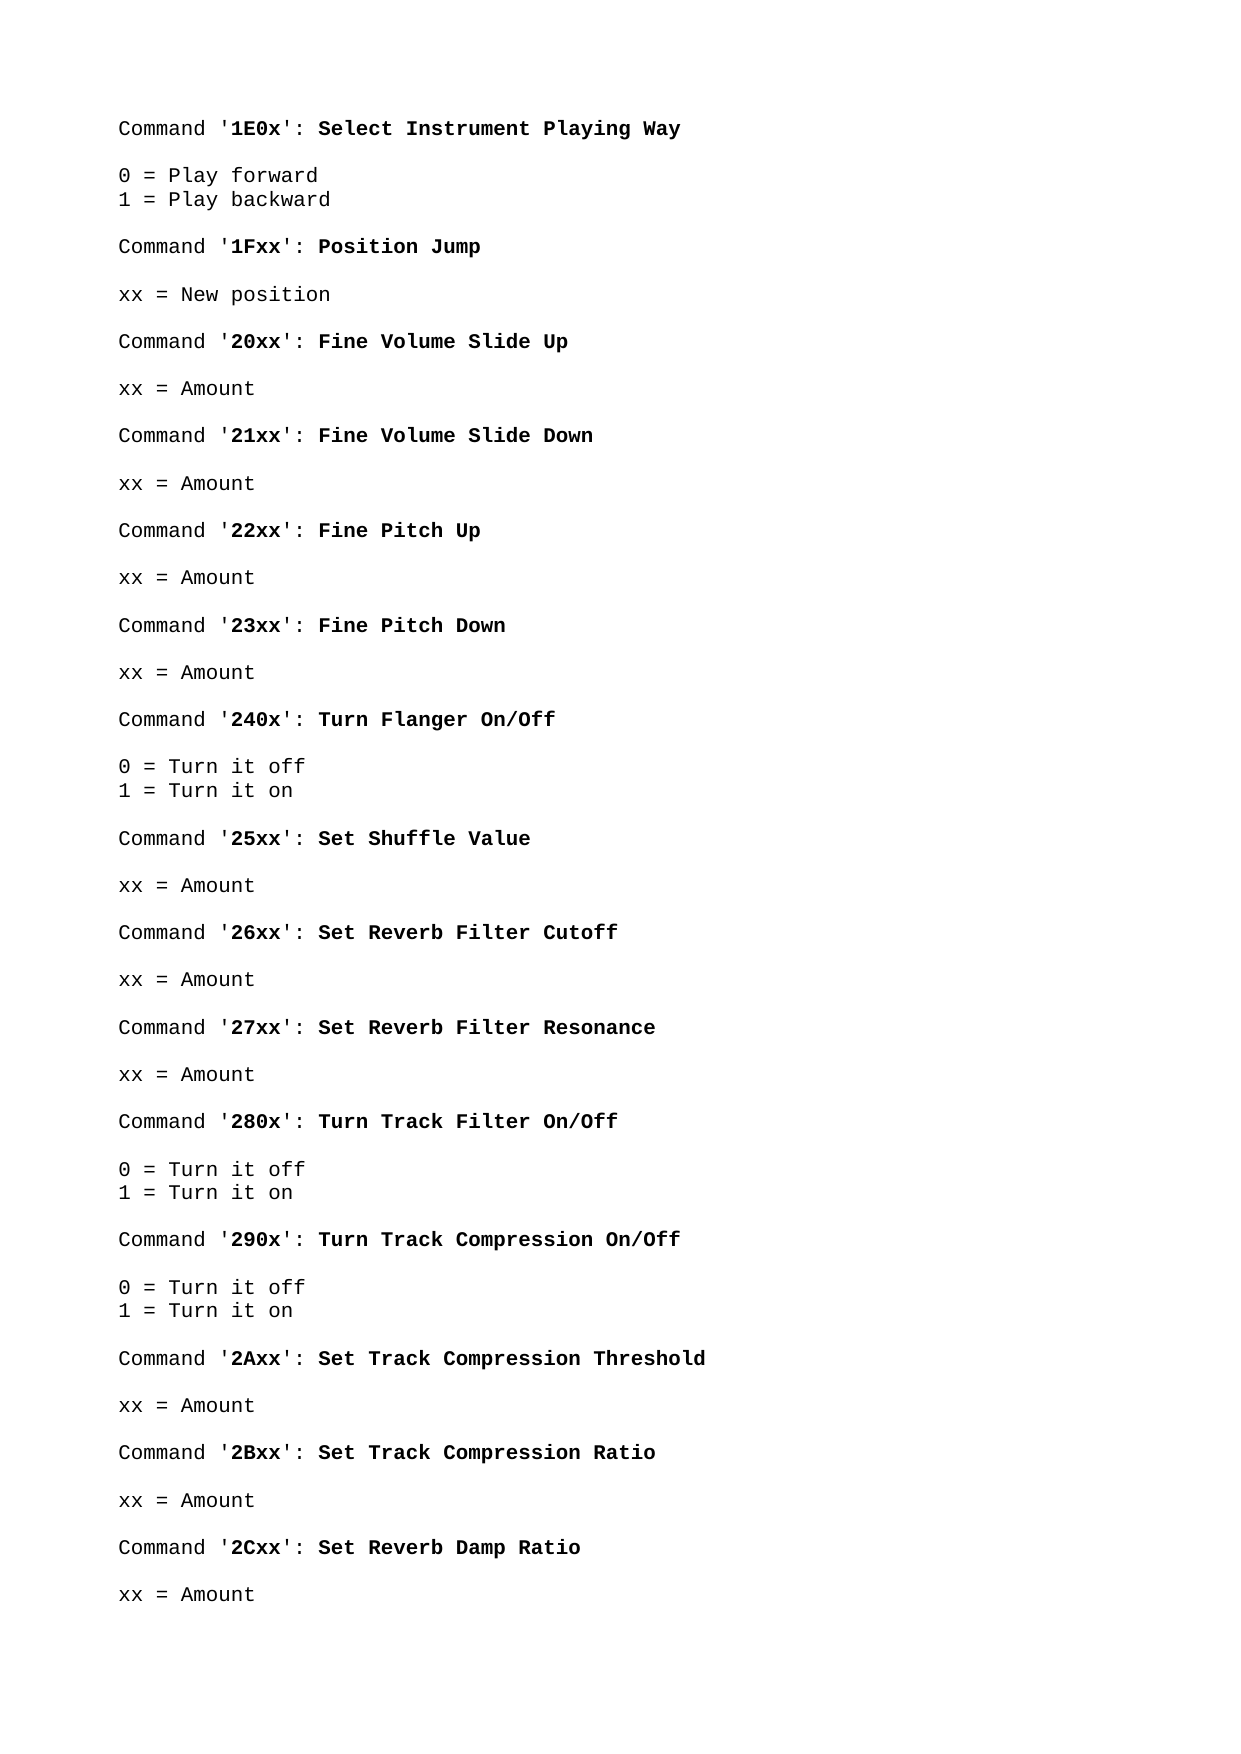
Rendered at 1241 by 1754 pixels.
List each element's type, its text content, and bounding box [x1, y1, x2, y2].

text 1 = Turn it on [118, 780, 1122, 804]
text xx = Amount [118, 1064, 1122, 1088]
text Command '26xx': Set Reverb Filter Cutoff [118, 922, 1122, 946]
text 1 = Turn it on [118, 1300, 1122, 1324]
text Command '240x': Turn Flanger On/Off [118, 709, 1122, 733]
text Command '1Fxx': Position Jump [118, 236, 1122, 260]
text 0 = Turn it off [118, 1158, 1122, 1182]
text xx = Amount [118, 969, 1122, 993]
text 0 = Turn it off [118, 757, 1122, 780]
text xx = New position [118, 284, 1122, 307]
text Command '2Axx': Set Track Compression Threshold [118, 1348, 1122, 1371]
text xx = Amount [118, 473, 1122, 496]
text xx = Amount [118, 567, 1122, 591]
text Command '20xx': Fine Volume Slide Up [118, 331, 1122, 354]
text Command '21xx': Fine Volume Slide Down [118, 426, 1122, 449]
text 0 = Turn it off [118, 1277, 1122, 1300]
text Command '22xx': Fine Pitch Up [118, 520, 1122, 544]
text Command '25xx': Set Shuffle Value [118, 827, 1122, 851]
text xx = Amount [118, 378, 1122, 402]
text xx = Amount [118, 1584, 1122, 1608]
text 0 = Play forward [118, 165, 1122, 189]
text xx = Amount [118, 662, 1122, 686]
text xx = Amount [118, 1489, 1122, 1513]
text xx = Amount [118, 1395, 1122, 1419]
text Command '2Cxx': Set Reverb Damp Ratio [118, 1537, 1122, 1561]
text Command '1E0x': Select Instrument Playing Way [118, 118, 1122, 142]
text Command '27xx': Set Reverb Filter Resonance [118, 1017, 1122, 1040]
text 1 = Turn it on [118, 1182, 1122, 1206]
text Command '290x': Turn Track Compression On/Off [118, 1229, 1122, 1253]
text xx = Amount [118, 875, 1122, 898]
text 1 = Play backward [118, 189, 1122, 213]
text Command '280x': Turn Track Filter On/Off [118, 1111, 1122, 1135]
text Command '2Bxx': Set Track Compression Ratio [118, 1442, 1122, 1466]
text Command '23xx': Fine Pitch Down [118, 615, 1122, 638]
